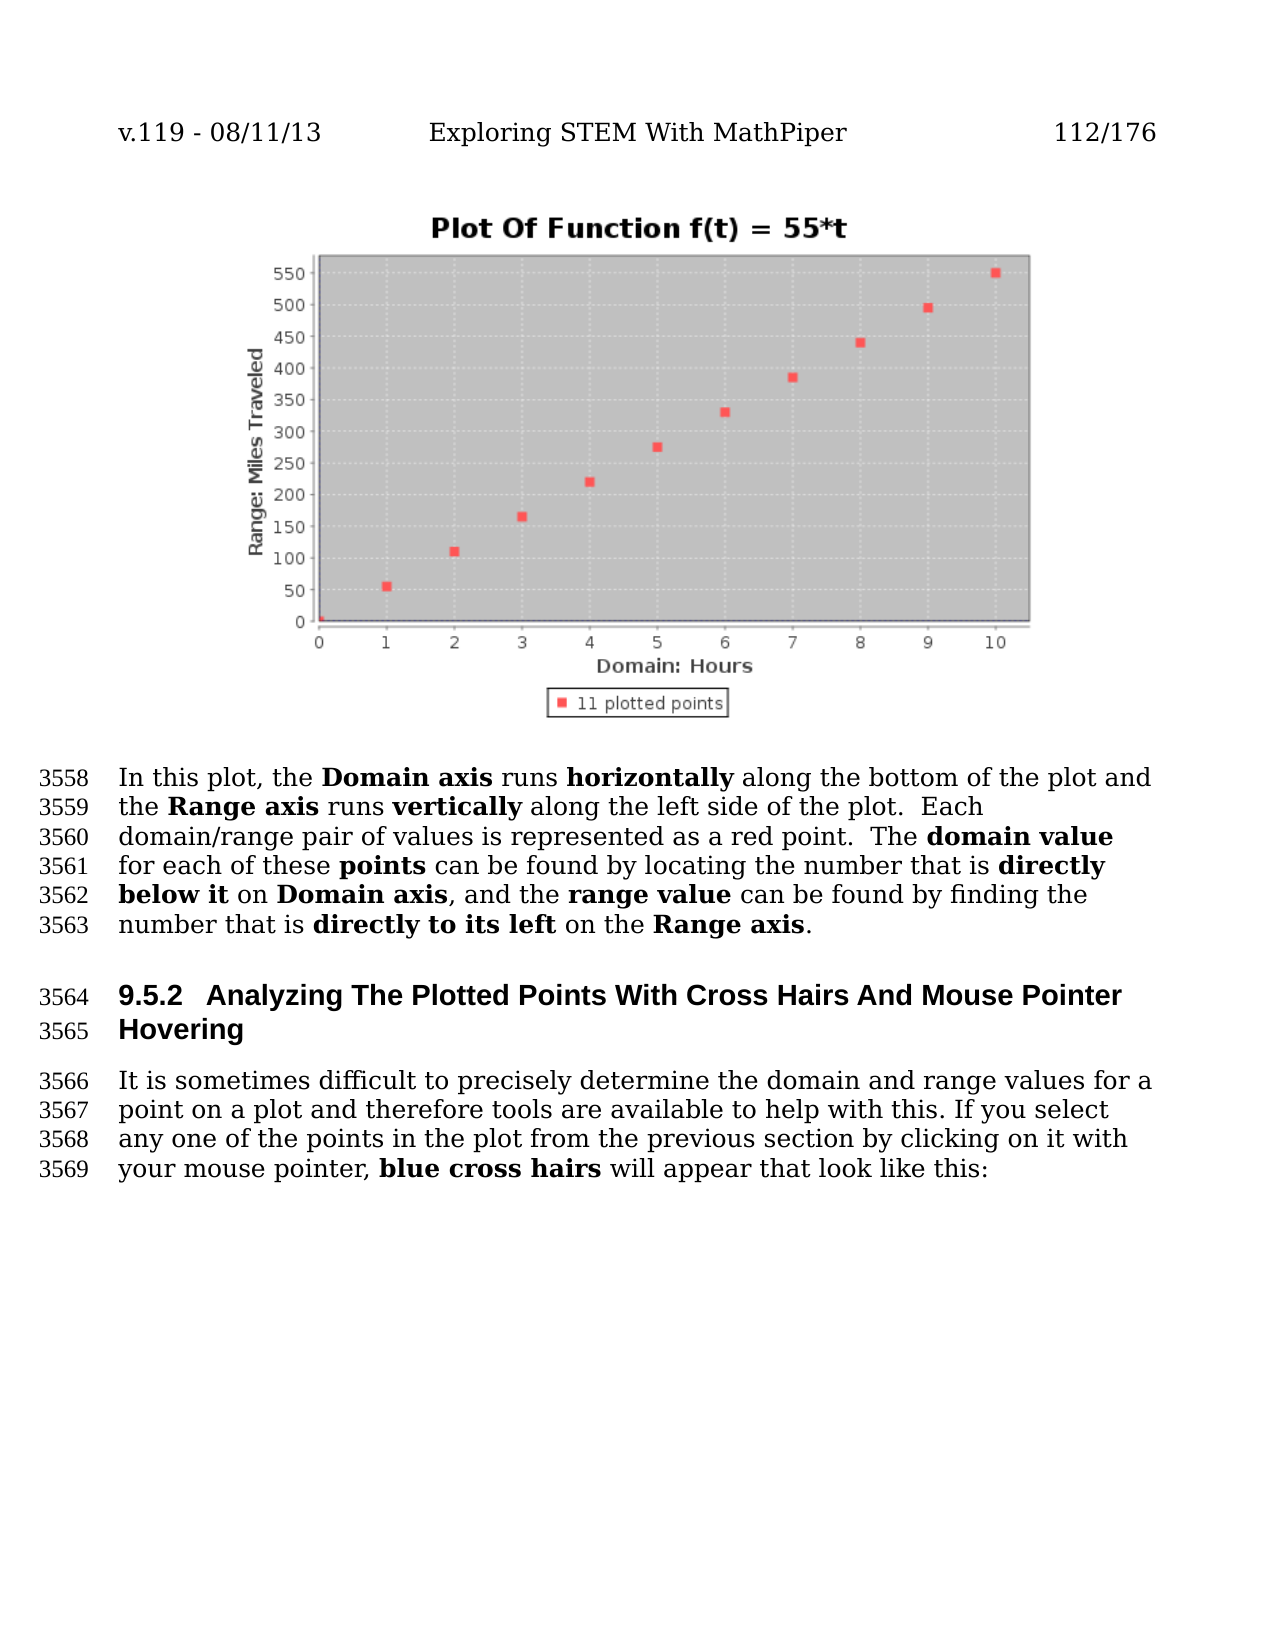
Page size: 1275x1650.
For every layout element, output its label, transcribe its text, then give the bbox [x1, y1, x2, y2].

text It is sometimes difficult to precisely determine the domain and range values for a point on a plot and therefore tools are available to help with this. If you select any one of the points in the plot from the previous section by clicking on it with your mouse pointer, blue cross hairs will appear that look like this: [118, 1066, 1157, 1183]
picture [230, 212, 1046, 719]
text In this plot, the Domain axis runs horizontally along the bottom of the plot and the Range axis runs vertically along the left side of the plot. Each domain/range pair of values is represented as a red point. The domain value for each of these points can be found by locating the number that is directly below it on Domain axis, and the range value can be found by finding the number that is directly to its left on the Range axis. [118, 763, 1157, 939]
subtitle Analyzing The Plotted Points With Cross Hairs And Mouse Pointer Hovering [118, 978, 1157, 1045]
